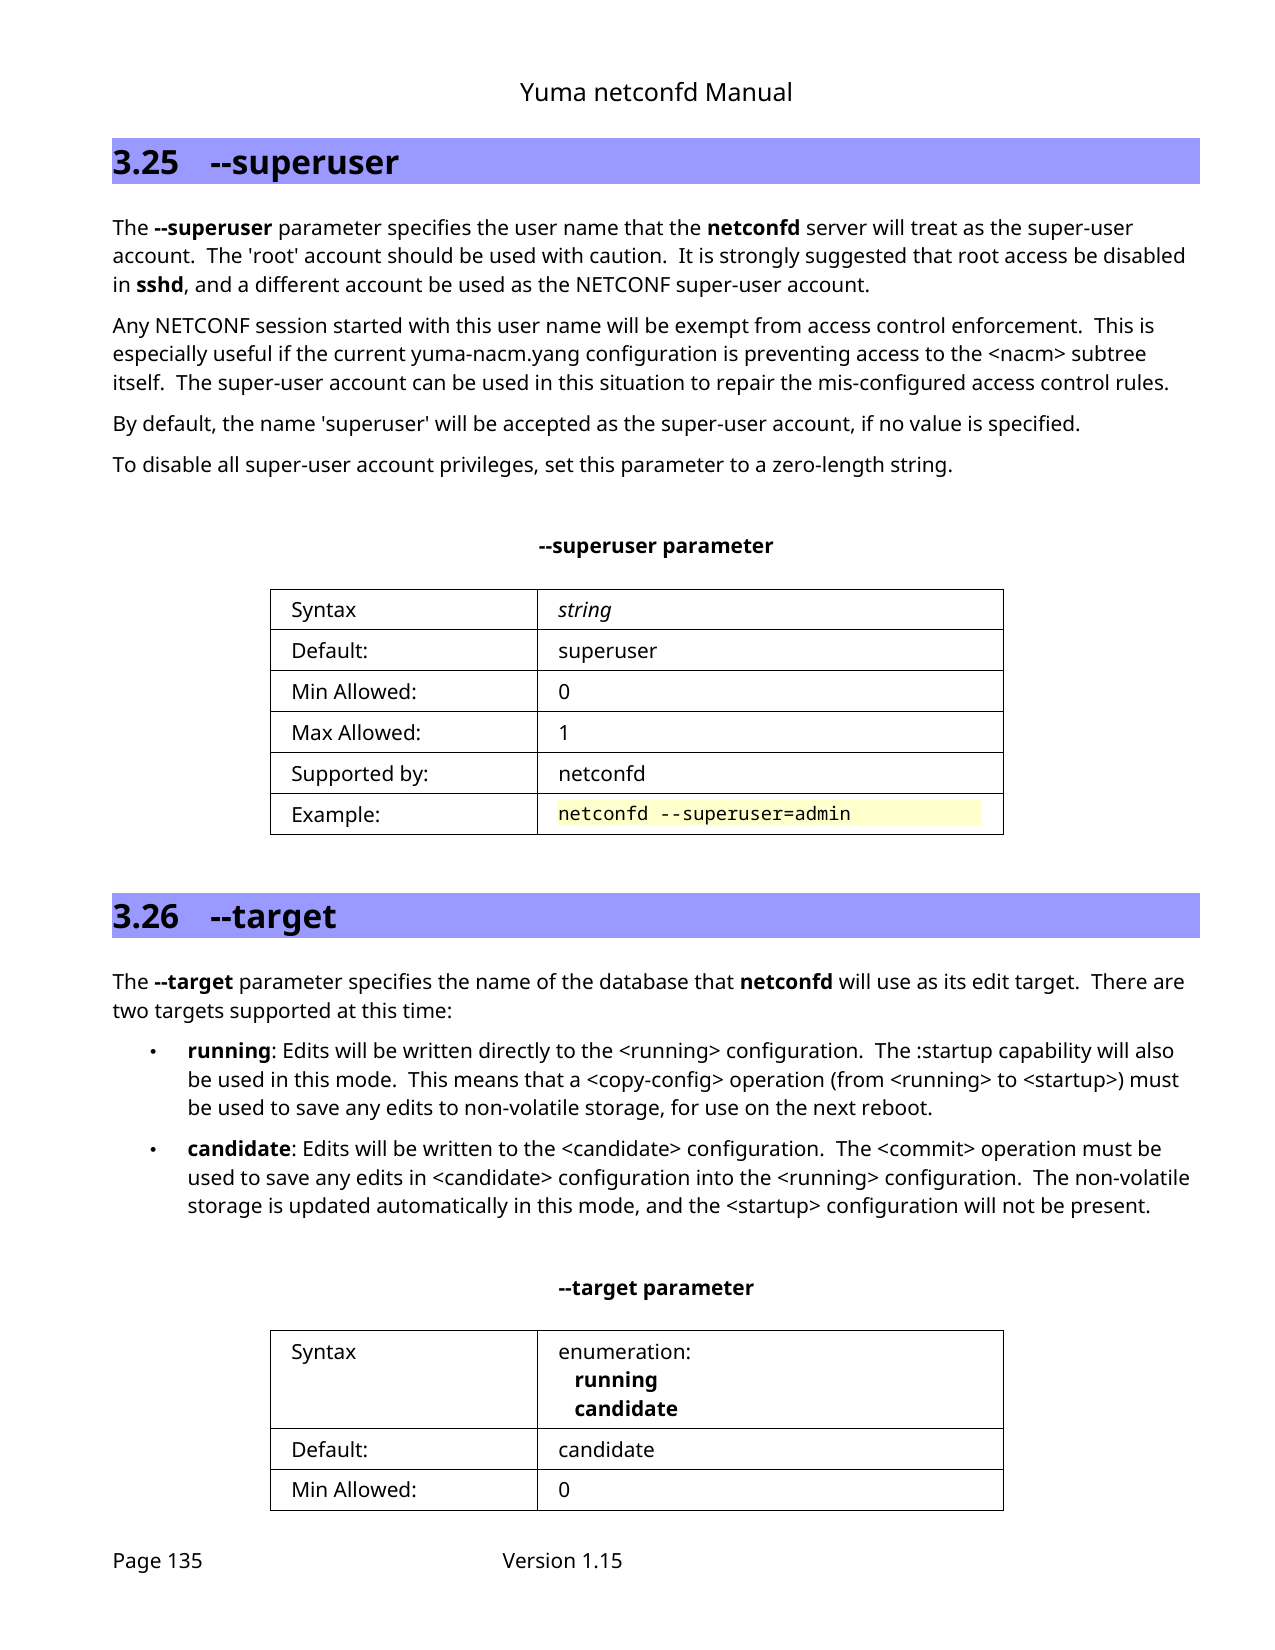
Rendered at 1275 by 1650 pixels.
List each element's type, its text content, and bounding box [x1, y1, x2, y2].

table_cell netconfd --superuser=admin [538, 794, 1003, 834]
table_header Syntax [271, 1331, 537, 1428]
text By default, the name 'superuser' will be accepted as the super-user account, if no value is specified. [112, 409, 1200, 437]
table_cell netconfd [538, 753, 1003, 793]
text Any NETCONF session started with this user name will be exempt from access control enforcement. This is especially useful if the current yuma-nacm.yang configuration is preventing access to the <nacm> subtree itself. The super-user account can be used in this situation to repair the mis-configured access control rules. [112, 311, 1200, 396]
subtitle --superuser parameter [127, 532, 1185, 560]
table_cell 0 [538, 1470, 1003, 1510]
list running: Edits will be written directly to the <running> configuration. The :startup capability will also be used in this mode. This means that a <copy-config> operation (from <running> to <startup>) must be used to save any edits to non-volatile storage, for use on the next reboot. [150, 1037, 1200, 1122]
table_cell candidate [538, 1429, 1003, 1469]
text To disable all super-user account privileges, set this parameter to a zero-length string. [112, 450, 1200, 478]
table_cell superuser [538, 630, 1003, 670]
table_cell Max Allowed: [271, 712, 537, 752]
table_cell Supported by: [271, 753, 537, 793]
table_cell Min Allowed: [271, 671, 537, 711]
table_cell Default: [271, 630, 537, 670]
table_cell Example: [271, 794, 537, 834]
text The --target parameter specifies the name of the database that netconfd will use as its edit target. There are two targets supported at this time: [112, 967, 1200, 1024]
table_cell 0 [538, 671, 1003, 711]
table_header string [538, 590, 1003, 629]
table_cell 1 [538, 712, 1003, 752]
list candidate: Edits will be written to the <candidate> configuration. The <commit> operation must be used to save any edits in <candidate> configuration into the <running> configuration. The non-volatile storage is updated automatically in this mode, and the <startup> configuration will not be present. [150, 1134, 1200, 1220]
table_cell Min Allowed: [271, 1470, 537, 1510]
table_header enumeration: running candidate [538, 1331, 1003, 1428]
subtitle --superuser [112, 138, 1200, 184]
table_header Syntax [271, 590, 537, 629]
subtitle --target parameter [127, 1273, 1185, 1302]
table_cell Default: [271, 1429, 537, 1469]
subtitle --target [112, 893, 1200, 938]
text The --superuser parameter specifies the user name that the netconfd server will treat as the super-user account. The 'root' account should be used with caution. It is strongly suggested that root access be disabled in sshd, and a different account be used as the NETCONF super-user account. [112, 213, 1200, 298]
